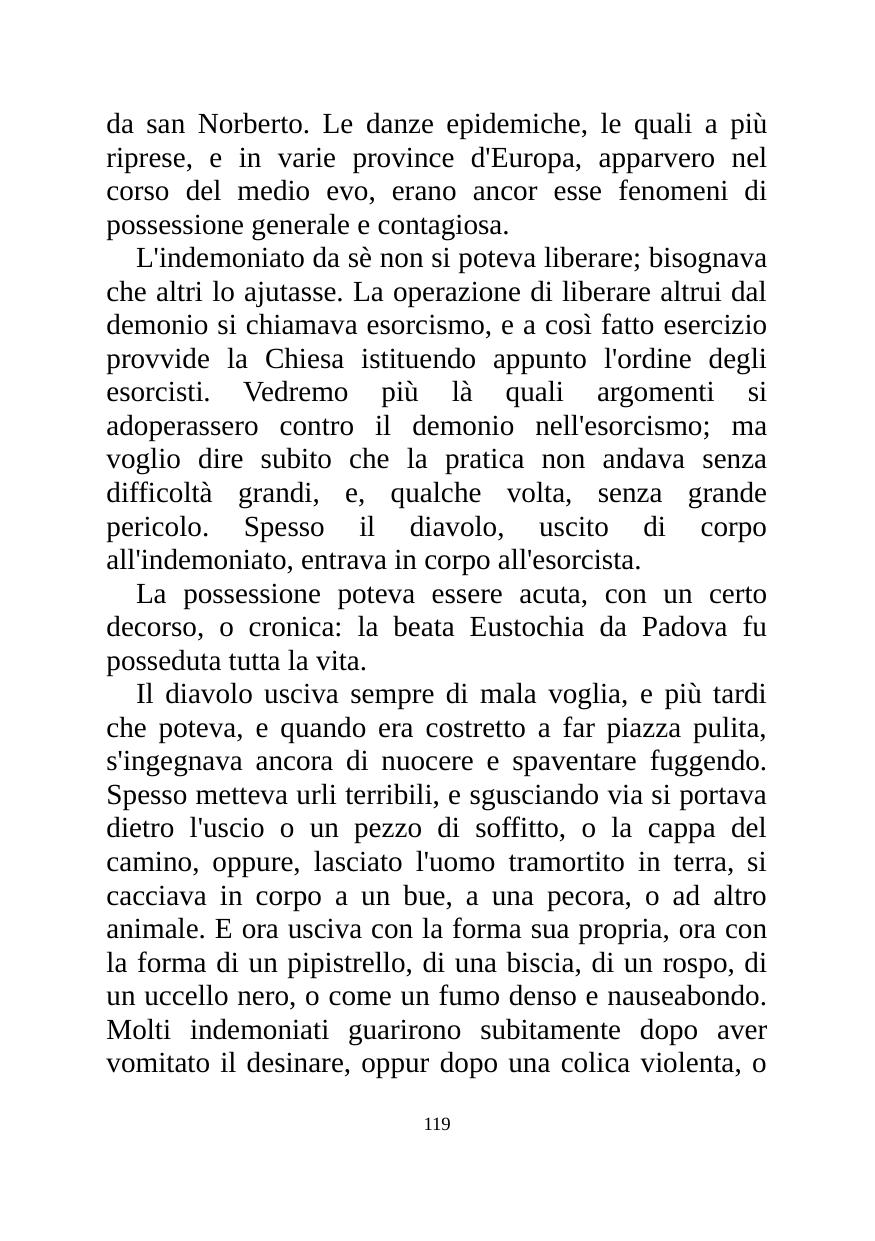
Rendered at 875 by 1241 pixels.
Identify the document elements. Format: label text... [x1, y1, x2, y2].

text La possessione poteva essere acuta, con un certo decorso, o cronica: la beata Eustochia da Padova fu posseduta tutta la vita. [106, 576, 768, 676]
text Il diavolo usciva sempre di mala voglia, e più tardi che poteva, e quando era costretto a far piazza pulita, s'ingegnava ancora di nuocere e spaventare fuggendo. Spesso metteva urli terribili, e sgusciando via si portava dietro l'uscio o un pezzo di soffitto, o la cappa del camino, oppure, lasciato l'uomo tramortito in terra, si cacciava in corpo a un bue, a una pecora, o ad altro animale. E ora usciva con la forma sua propria, ora con la forma di un pipistrello, di una biscia, di un rospo, di un uccello nero, o come un fumo denso e nauseabondo. Molti indemoniati guarirono subitamente dopo aver vomitato il desinare, oppur dopo una colica violenta, o [106, 676, 768, 1079]
text L'indemoniato da sè non si poteva liberare; bisognava che altri lo ajutasse. La operazione di liberare altrui dal demonio si chiamava esorcismo, e a così fatto esercizio provvide la Chiesa istituendo appunto l'ordine degli esorcisti. Vedremo più là quali argomenti si adoperassero contro il demonio nell'esorcismo; ma voglio dire subito che la pratica non andava senza difficoltà grandi, e, qualche volta, senza grande pericolo. Spesso il diavolo, uscito di corpo all'indemoniato, entrava in corpo all'esorcista. [106, 240, 768, 576]
text da san Norberto. Le danze epidemiche, le quali a più riprese, e in varie province d'Europa, apparvero nel corso del medio evo, erano ancor esse fenomeni di possessione generale e contagiosa. [106, 106, 768, 240]
